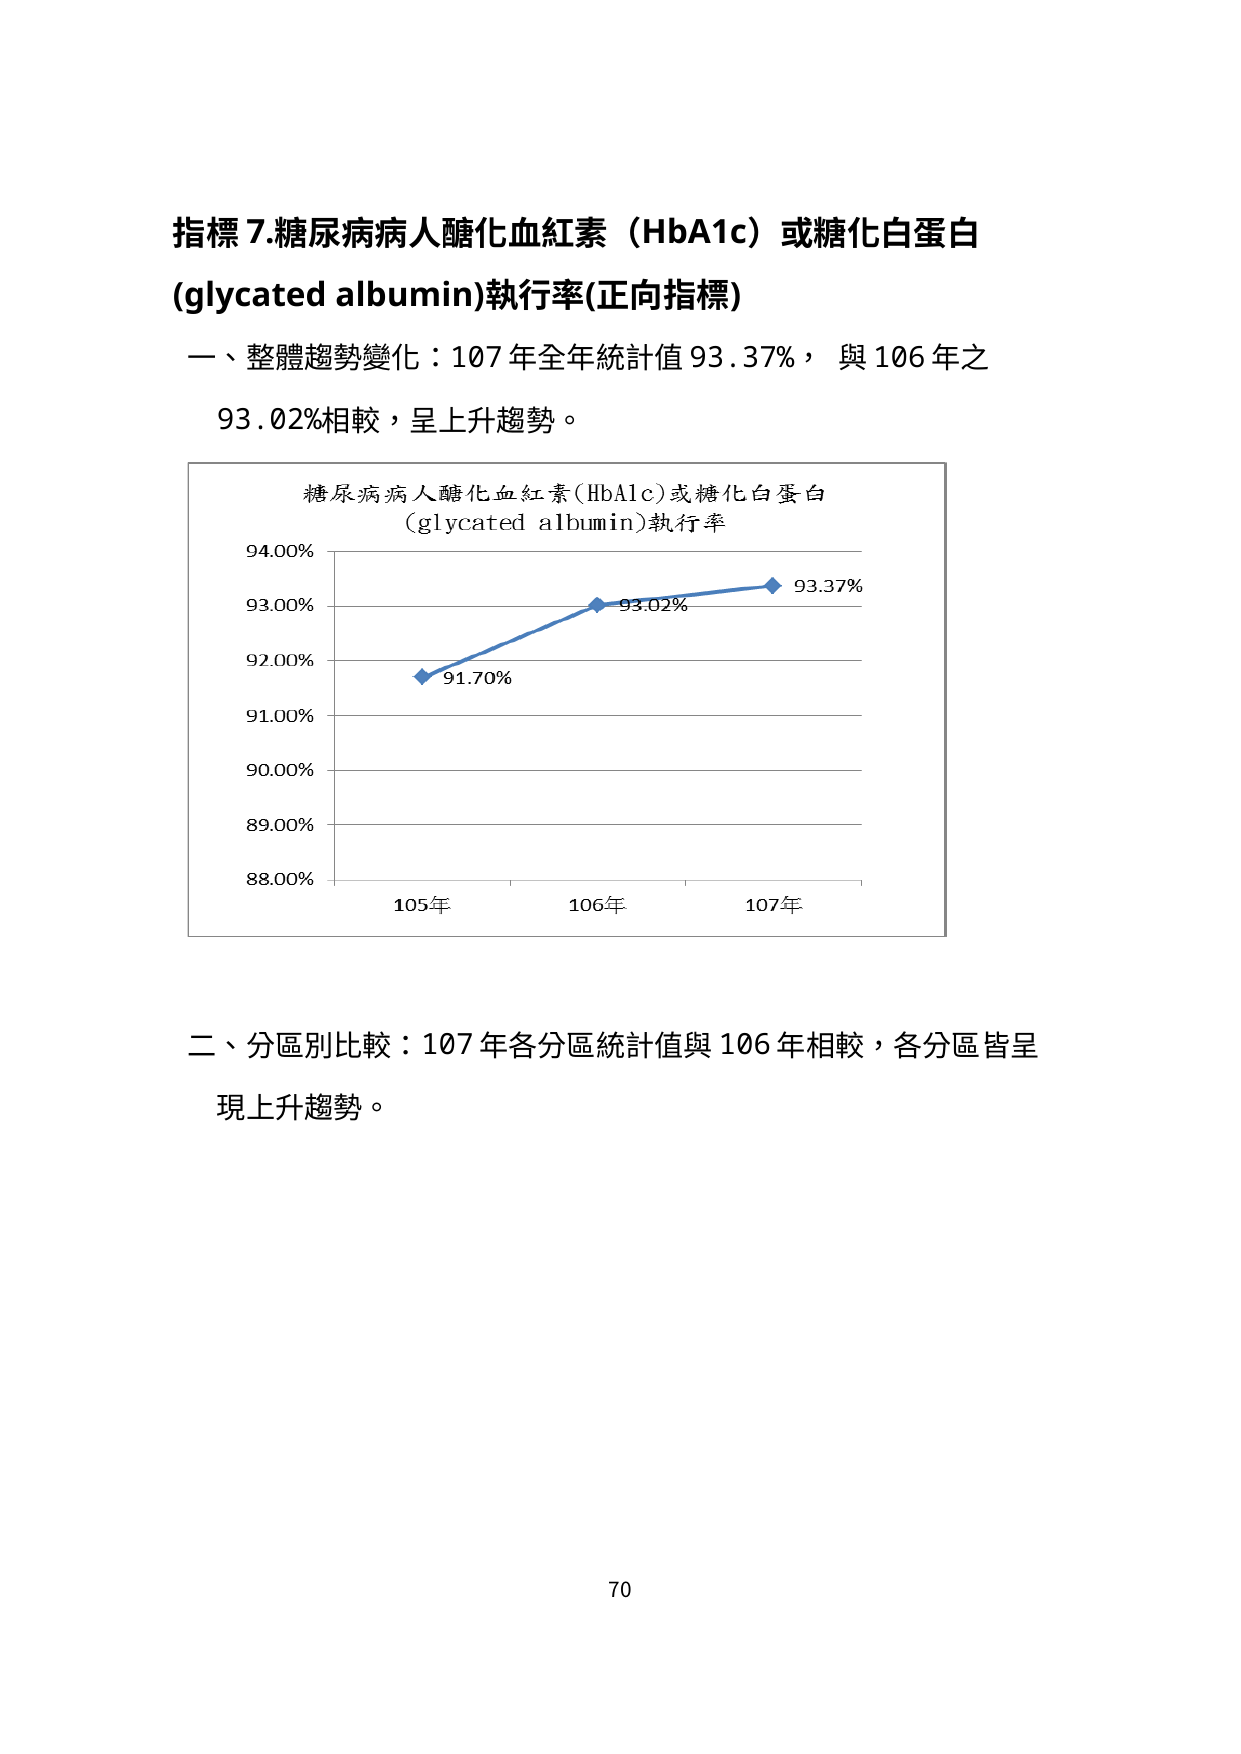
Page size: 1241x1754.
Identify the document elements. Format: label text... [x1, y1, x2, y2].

subtitle 指標7.糖尿病病人醣化血紅素（HbA1c）或糖化白蛋白(glycated albumin)執行率(正向指標) [173, 189, 1059, 314]
text 二、分區別比較：107年各分區統計值與106年相較，各分區皆呈現上升趨勢。 [187, 1002, 1053, 1127]
text 一、整體趨勢變化：107年全年統計值93.37%， 與106年之93.02%相較，呈上升趨勢。 [187, 314, 1053, 439]
